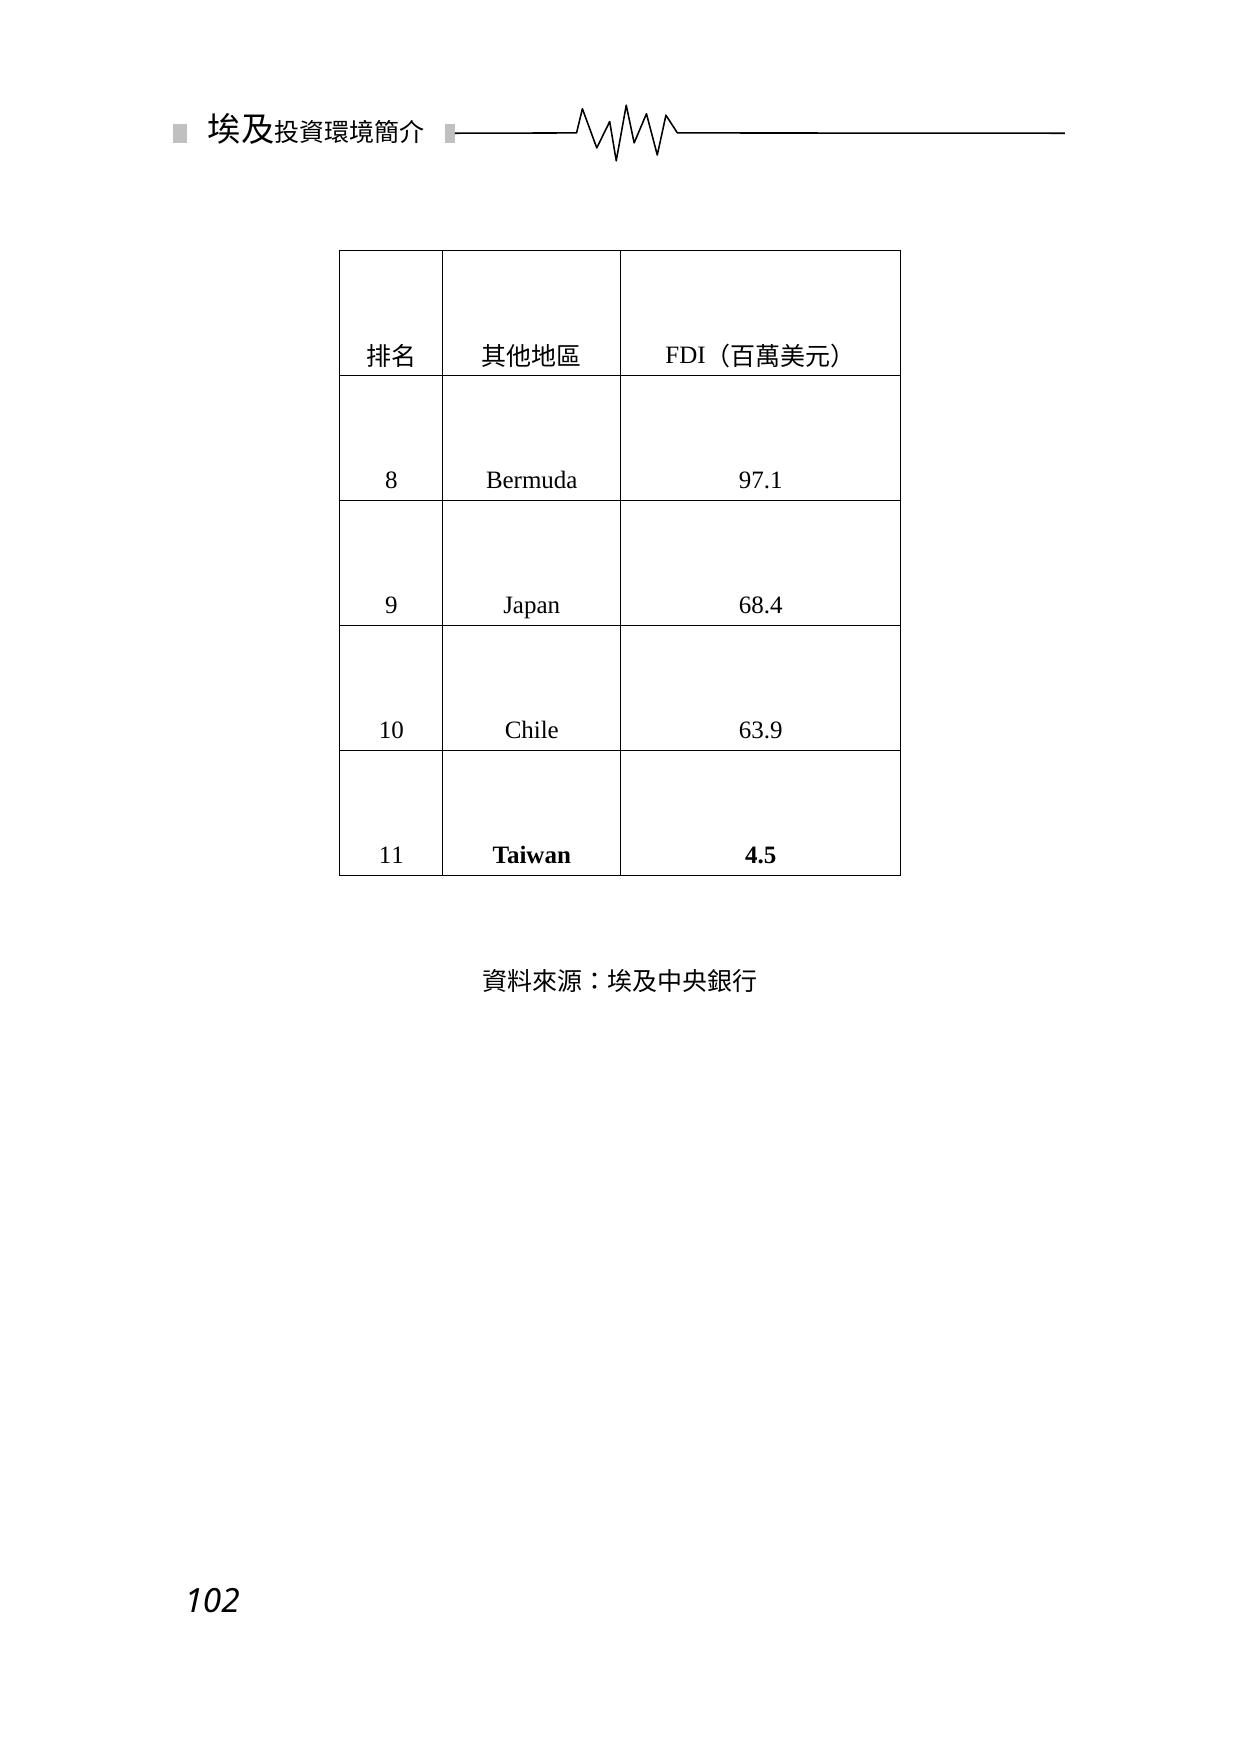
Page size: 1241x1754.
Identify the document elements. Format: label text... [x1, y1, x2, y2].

table_cell Chile [443, 626, 620, 750]
text 資料來源：埃及中央銀行 [177, 938, 1063, 1000]
table_header 排名 [340, 251, 442, 375]
table_cell 4.5 [621, 751, 900, 875]
table_cell Japan [443, 501, 620, 625]
table_cell 68.4 [621, 501, 900, 625]
table_cell 97.1 [621, 376, 900, 500]
table_cell 11 [340, 751, 442, 875]
table_cell 9 [340, 501, 442, 625]
table_cell 63.9 [621, 626, 900, 750]
table_cell Bermuda [443, 376, 620, 500]
table_header FDI（百萬美元） [621, 251, 900, 375]
table_cell 8 [340, 376, 442, 500]
table_cell 10 [340, 626, 442, 750]
table_header 其他地區 [443, 251, 620, 375]
table_cell Taiwan [443, 751, 620, 875]
